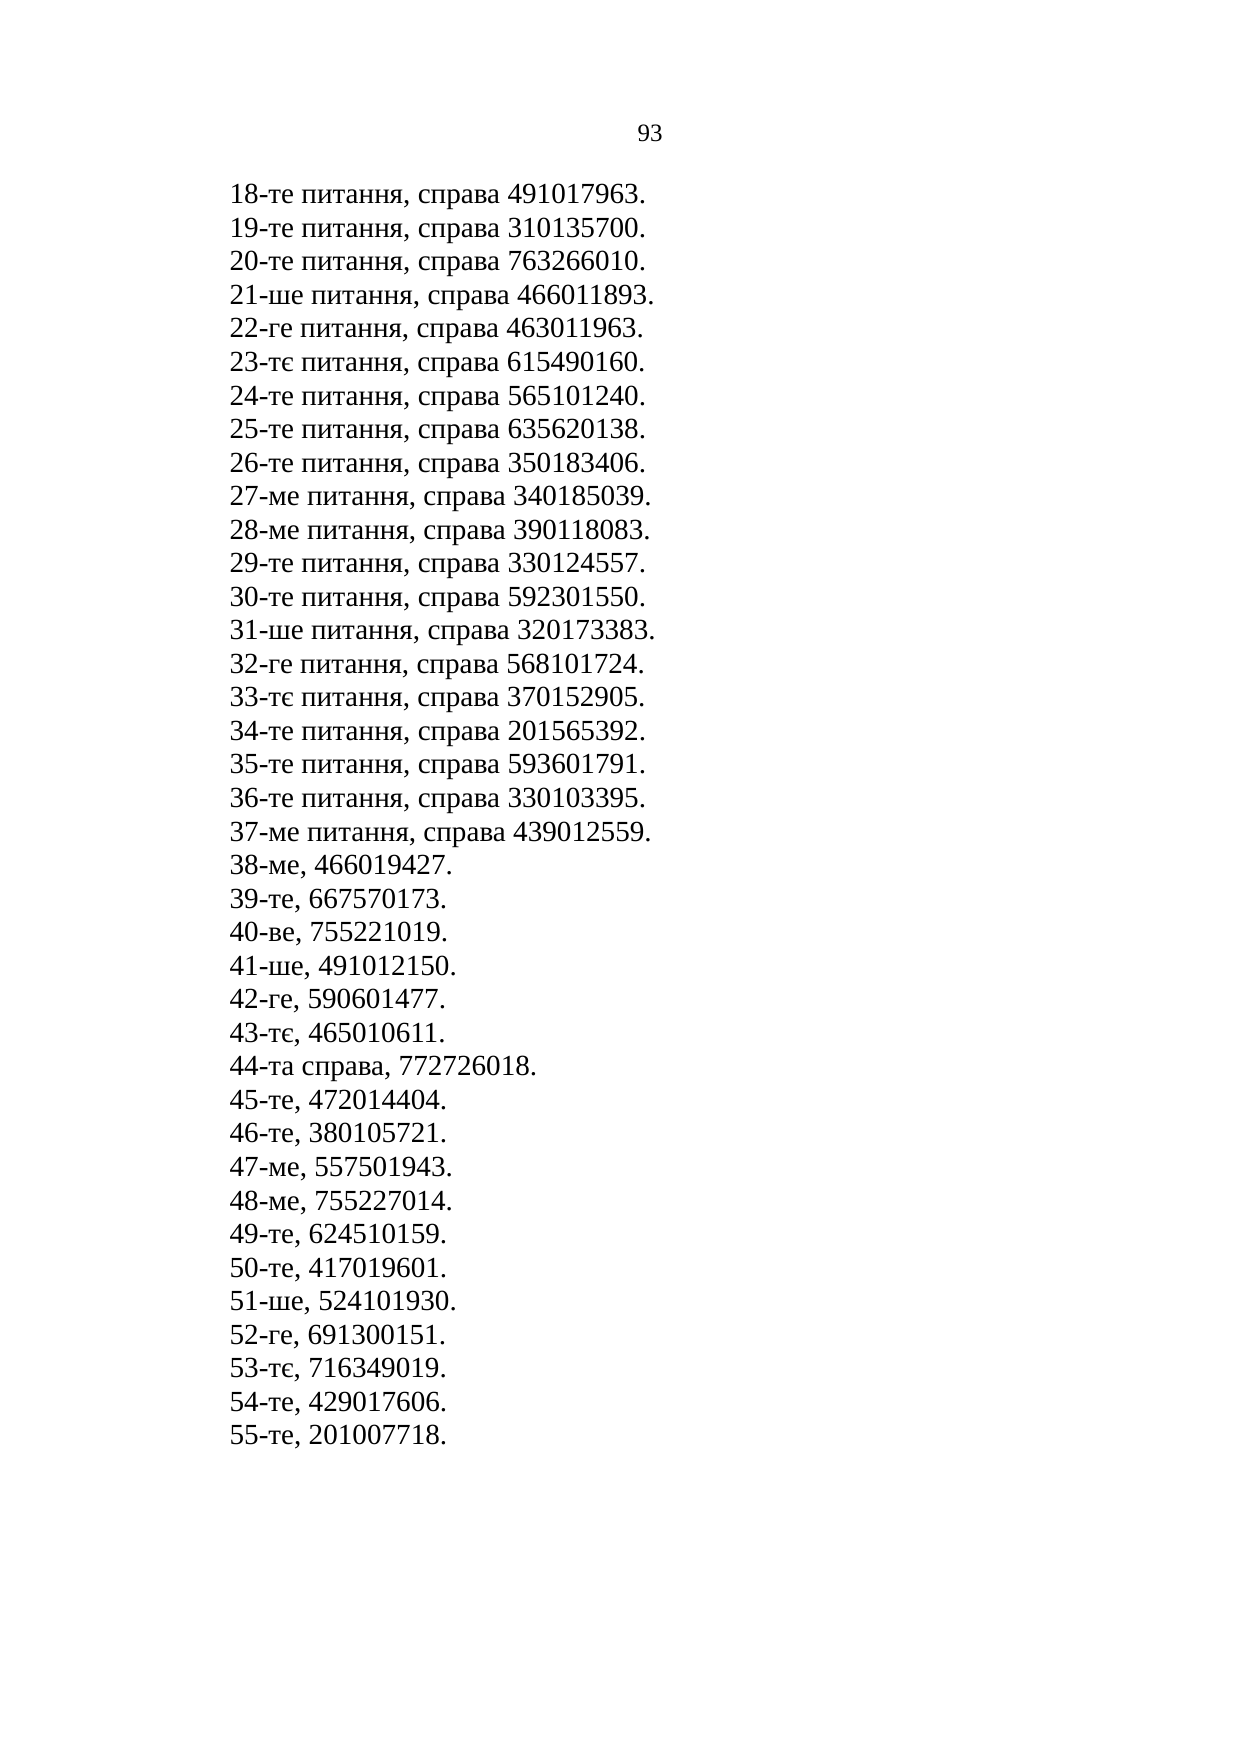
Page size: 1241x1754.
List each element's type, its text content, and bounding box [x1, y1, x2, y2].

text 25-те питання, справа 635620138. [177, 411, 1122, 445]
text 32-ге питання, справа 568101724. [177, 646, 1122, 679]
text 48-ме, 755227014. [177, 1183, 1122, 1216]
text 44-та справа, 772726018. [177, 1048, 1122, 1082]
text 41-ше, 491012150. [177, 948, 1122, 981]
text 22-ге питання, справа 463011963. [177, 311, 1122, 344]
text 39-те, 667570173. [177, 881, 1122, 914]
text 26-те питання, справа 350183406. [177, 445, 1122, 478]
text 21-ше питання, справа 466011893. [177, 277, 1122, 311]
text 27-ме питання, справа 340185039. [177, 478, 1122, 512]
text 43-тє, 465010611. [177, 1015, 1122, 1048]
text 47-ме, 557501943. [177, 1149, 1122, 1183]
text 23-тє питання, справа 615490160. [177, 344, 1122, 378]
text 37-ме питання, справа 439012559. [177, 814, 1122, 847]
text 53-тє, 716349019. [177, 1350, 1122, 1384]
text 38-ме, 466019427. [177, 847, 1122, 881]
text 35-те питання, справа 593601791. [177, 747, 1122, 780]
text 54-те, 429017606. [177, 1384, 1122, 1417]
text 36-те питання, справа 330103395. [177, 780, 1122, 814]
text 33-тє питання, справа 370152905. [177, 679, 1122, 713]
text 50-те, 417019601. [177, 1250, 1122, 1283]
text 49-те, 624510159. [177, 1216, 1122, 1250]
text 20-те питання, справа 763266010. [177, 243, 1122, 277]
text 28-ме питання, справа 390118083. [177, 512, 1122, 545]
text 55-те, 201007718. [177, 1417, 1122, 1451]
text 52-ге, 691300151. [177, 1317, 1122, 1350]
text 34-те питання, справа 201565392. [177, 713, 1122, 747]
text 31-ше питання, справа 320173383. [177, 612, 1122, 646]
text 24-те питання, справа 565101240. [177, 378, 1122, 411]
text 19-те питання, справа 310135700. [177, 210, 1122, 243]
text 18-те питання, справа 491017963. [177, 176, 1122, 210]
text 30-те питання, справа 592301550. [177, 579, 1122, 612]
text 40-ве, 755221019. [177, 914, 1122, 948]
text 29-те питання, справа 330124557. [177, 545, 1122, 579]
text 42-ге, 590601477. [177, 981, 1122, 1015]
text 45-те, 472014404. [177, 1082, 1122, 1116]
text 46-те, 380105721. [177, 1116, 1122, 1149]
text 51-ше, 524101930. [177, 1283, 1122, 1317]
